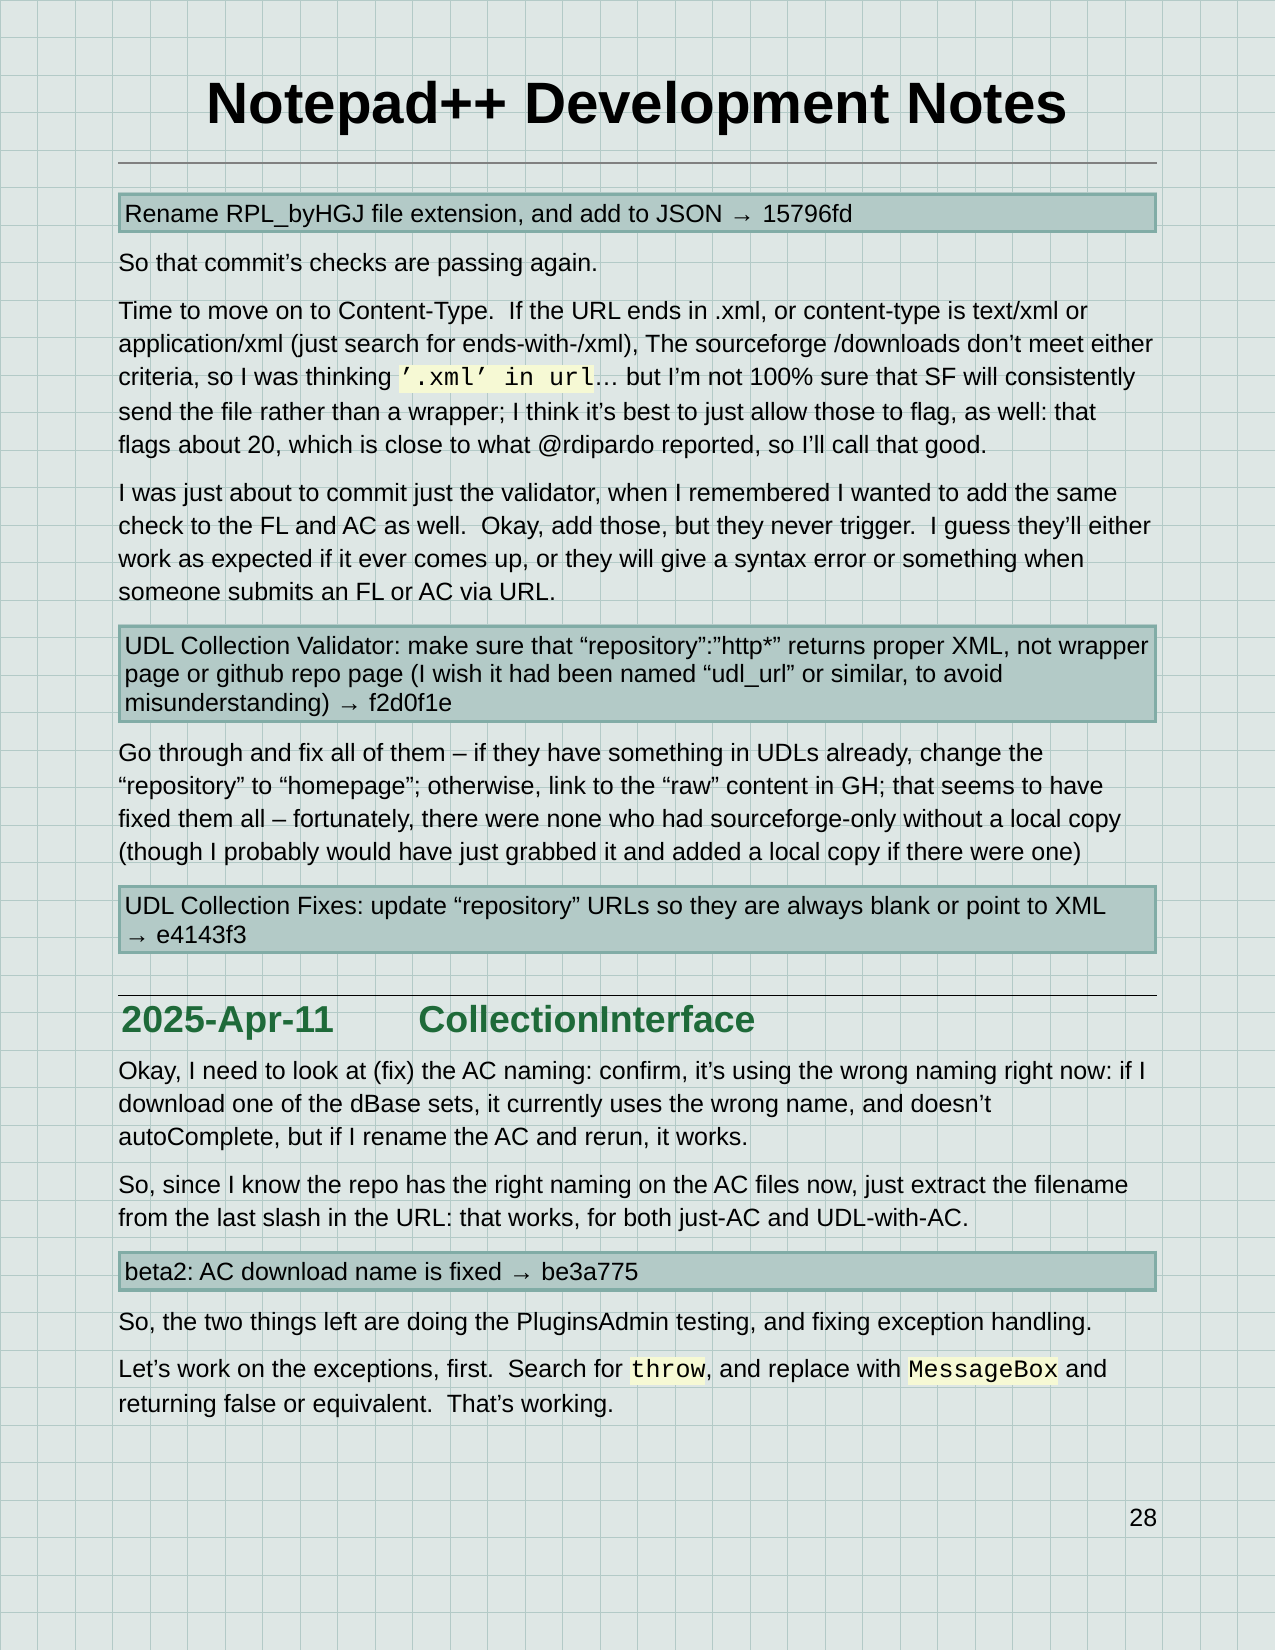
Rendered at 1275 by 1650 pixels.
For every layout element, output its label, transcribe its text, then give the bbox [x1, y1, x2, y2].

text So, the two things left are doing the PluginsAdmin testing, and fixing exception handling. [118, 1307, 1157, 1335]
text UDL Collection Fixes: update “repository” URLs so they are always blank or point to XML → e4143f3 [121, 888, 1154, 951]
subtitle 2025-Apr-11 CollectionInterface [118, 996, 1157, 1044]
text So that commit’s checks are passing again. [118, 248, 1157, 277]
text Okay, I need to look at (fix) the AC naming: confirm, it’s using the wrong naming right now: if I download one of the dBase sets, it currently uses the wrong name, and doesn’t autoComplete, but if I rename the AC and rerun, it works. [118, 1056, 1157, 1151]
text Go through and fix all of them – if they have something in UDLs already, change the “repository” to “homepage”; otherwise, link to the “raw” content in GH; that seems to have fixed them all – fortunately, there were none who had sourceforge-only without a local copy (though I probably would have just grabbed it and added a local copy if there were one) [118, 738, 1157, 866]
text I was just about to commit just the validator, when I remembered I wanted to add the same check to the FL and AC as well. Okay, add those, but they never trigger. I guess they’ll either work as expected if it ever comes up, or they will give a syntax error or something when someone submits an FL or AC via URL. [118, 478, 1157, 606]
text Rename RPL_byHGJ file extension, and add to JSON → 15796fd [121, 196, 1154, 230]
text Time to move on to Content-Type. If the URL ends in .xml, or content-type is text/xml or application/xml (just search for ends-with-/xml), The sourceforge /downloads don’t meet either criteria, so I was thinking ’.xml’ in url… but I’m not 100% sure that SF will consistently send the file rather than a wrapper; I think it’s best to just allow those to flag, as well: that flags about 20, which is close to what @rdipardo reported, so I’ll call that good. [118, 296, 1157, 459]
text UDL Collection Validator: make sure that “repository”:”http*” returns proper XML, not wrapper page or github repo page (I wish it had been named “udl_url” or similar, to avoid misunderstanding) → f2d0f1e [121, 628, 1154, 720]
text beta2: AC download name is fixed → be3a775 [121, 1254, 1154, 1288]
text Let’s work on the exceptions, first. Search for throw, and replace with MessageBox and returning false or equivalent. That’s working. [118, 1354, 1157, 1418]
text So, since I know the repo has the right naming on the AC files now, just extract the filename from the last slash in the URL: that works, for both just-AC and UDL-with-AC. [118, 1170, 1157, 1232]
